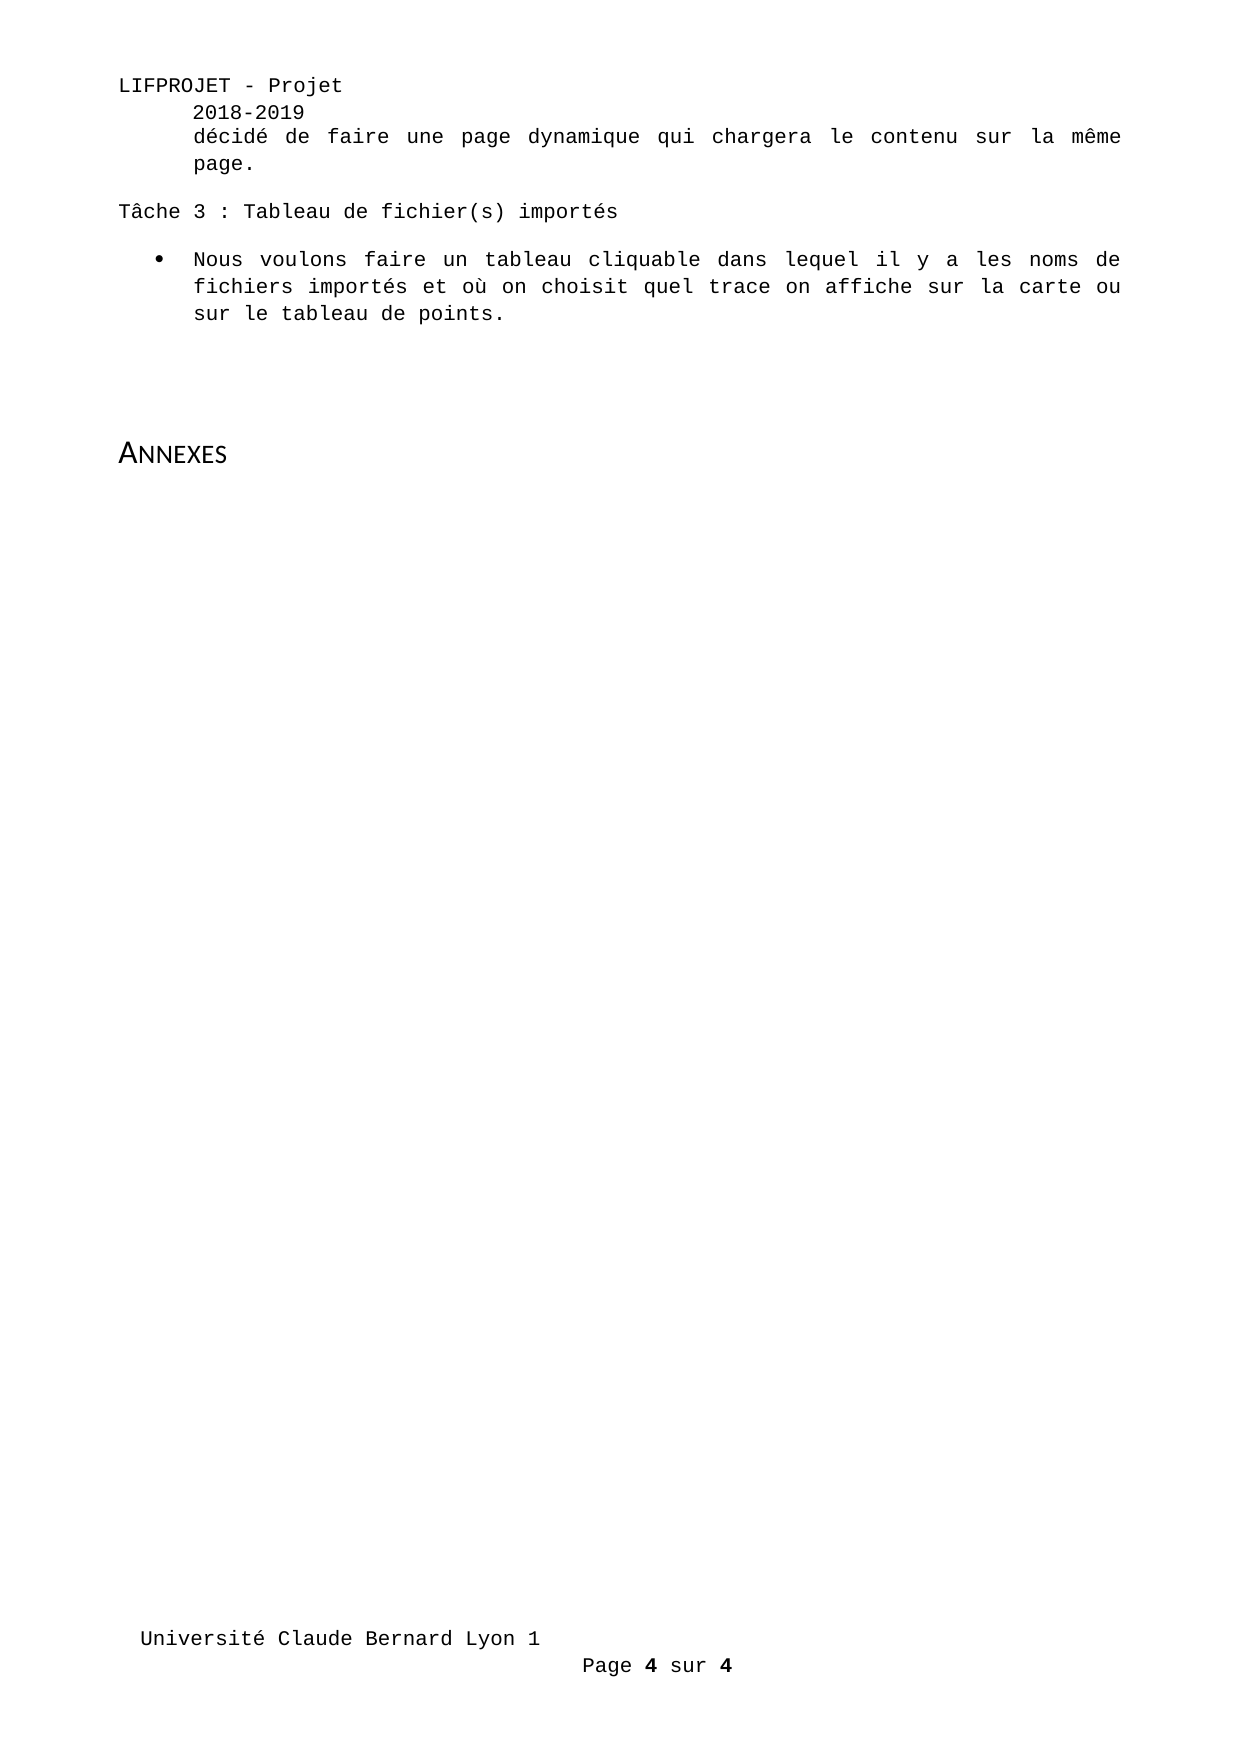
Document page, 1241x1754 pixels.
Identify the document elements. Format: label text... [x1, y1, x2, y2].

text Tâche 3 : Tableau de fichier(s) importés [118, 201, 1122, 225]
list décidé de faire une page dynamique qui chargera le contenu sur la même page. [156, 126, 1122, 177]
list Nous voulons faire un tableau cliquable dans lequel il y a les noms de fichiers importés et où on choisit quel trace on affiche sur la carte ou sur le tableau de points. [156, 249, 1122, 327]
subtitle Annexes [118, 431, 1122, 471]
